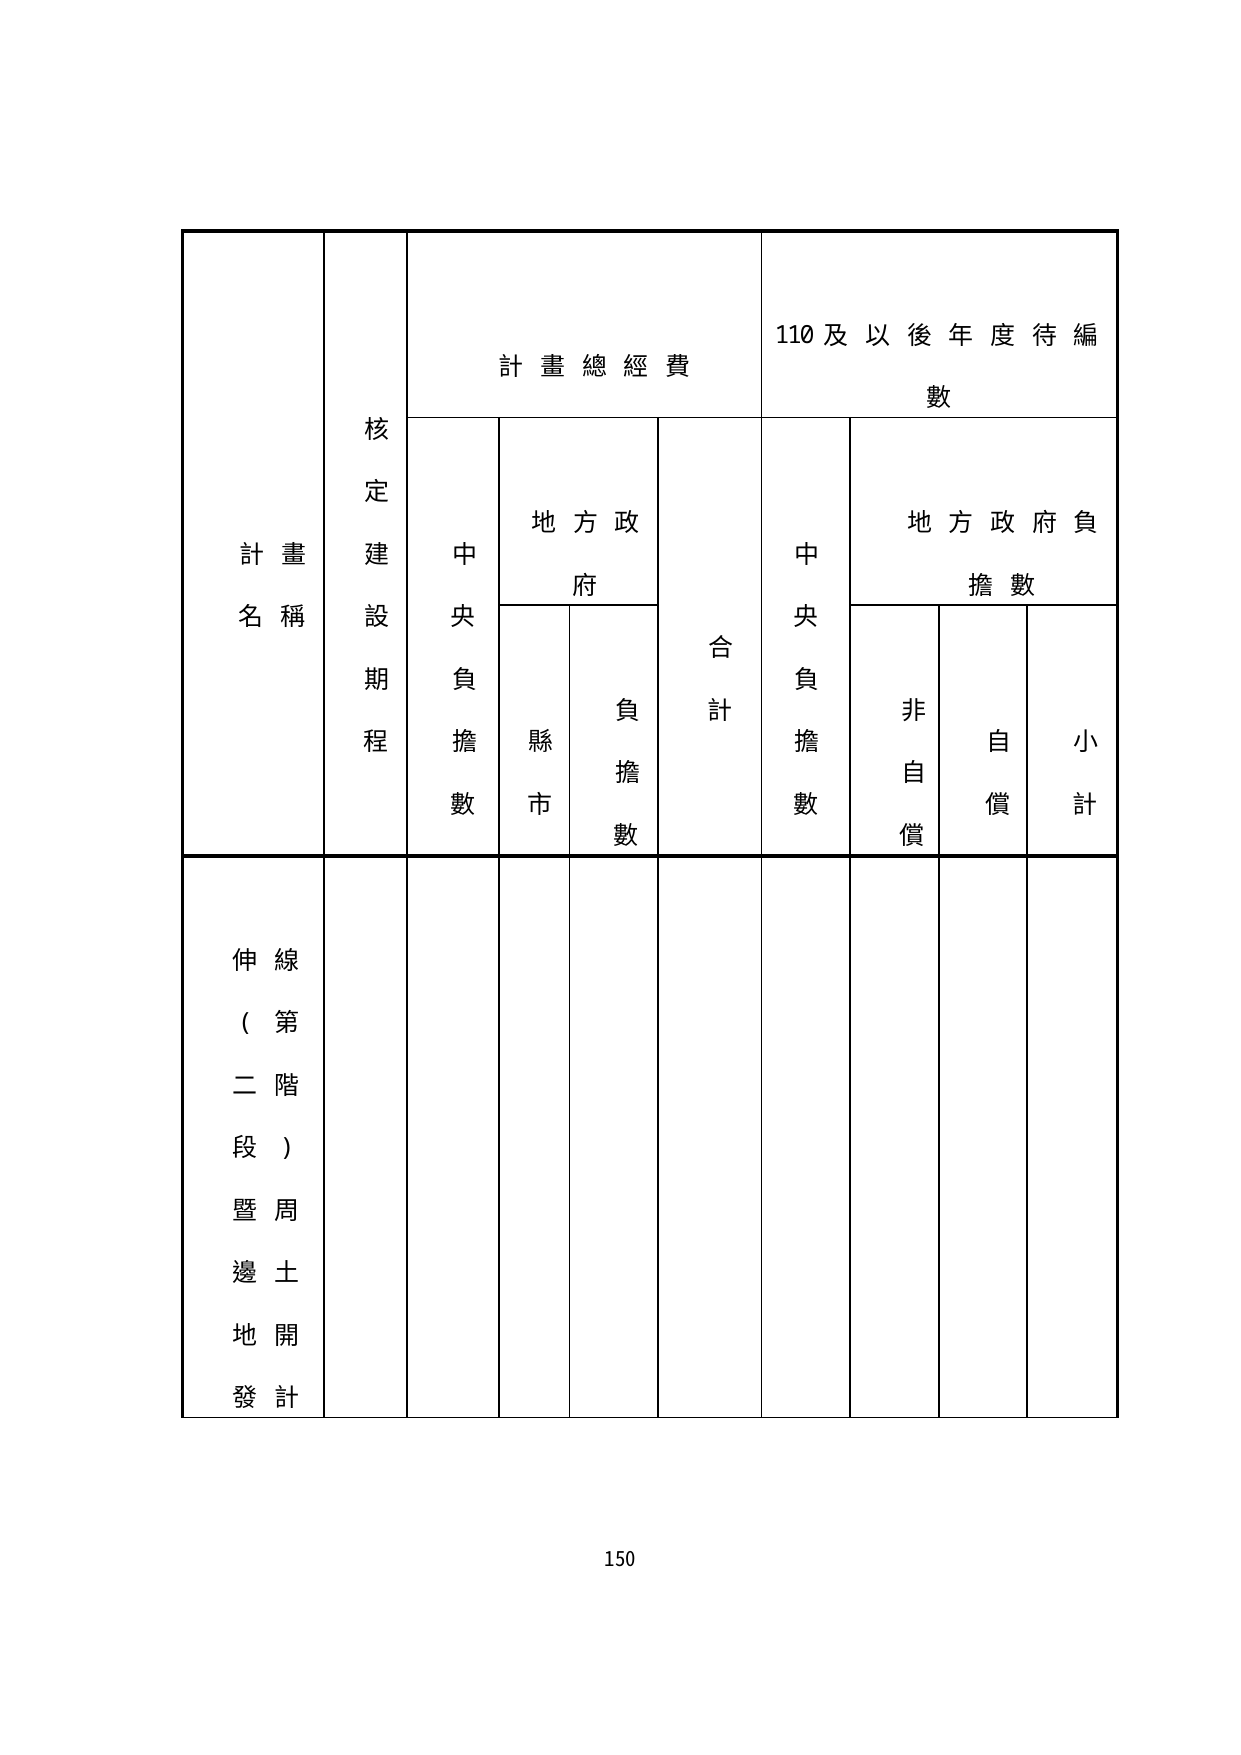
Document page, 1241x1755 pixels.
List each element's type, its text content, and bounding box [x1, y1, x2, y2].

table_cell [325, 858, 406, 1417]
table_cell [659, 858, 761, 1417]
table_cell 縣市 [500, 606, 569, 854]
table_cell [408, 858, 498, 1417]
table_cell 自償 [940, 606, 1026, 854]
table_cell 地方政府 [500, 418, 657, 604]
table_cell [762, 858, 849, 1417]
table_cell 地方政府負擔數 [851, 418, 1116, 604]
table_cell [940, 858, 1026, 1417]
table_header 計畫名稱 [184, 233, 323, 854]
table_cell [851, 858, 938, 1417]
table_header 110及以後年度待編數 [762, 233, 1116, 417]
table_cell [500, 858, 569, 1417]
table_cell 伸線(第二階段)暨周邊土地開發計 [184, 858, 323, 1417]
table_cell [1028, 858, 1116, 1417]
table_header 核定建設期程 [325, 233, 406, 854]
table_header 計畫總經費 [408, 233, 761, 417]
table_cell [570, 858, 657, 1417]
table_cell 中央 負擔數 [408, 418, 498, 854]
table_cell 小計 [1028, 606, 1116, 854]
table_cell 非自償 [851, 606, 938, 854]
table_cell 合計 [659, 418, 761, 854]
table_cell 中央 負擔數 [762, 418, 849, 854]
table_cell 負擔數 [570, 606, 657, 854]
